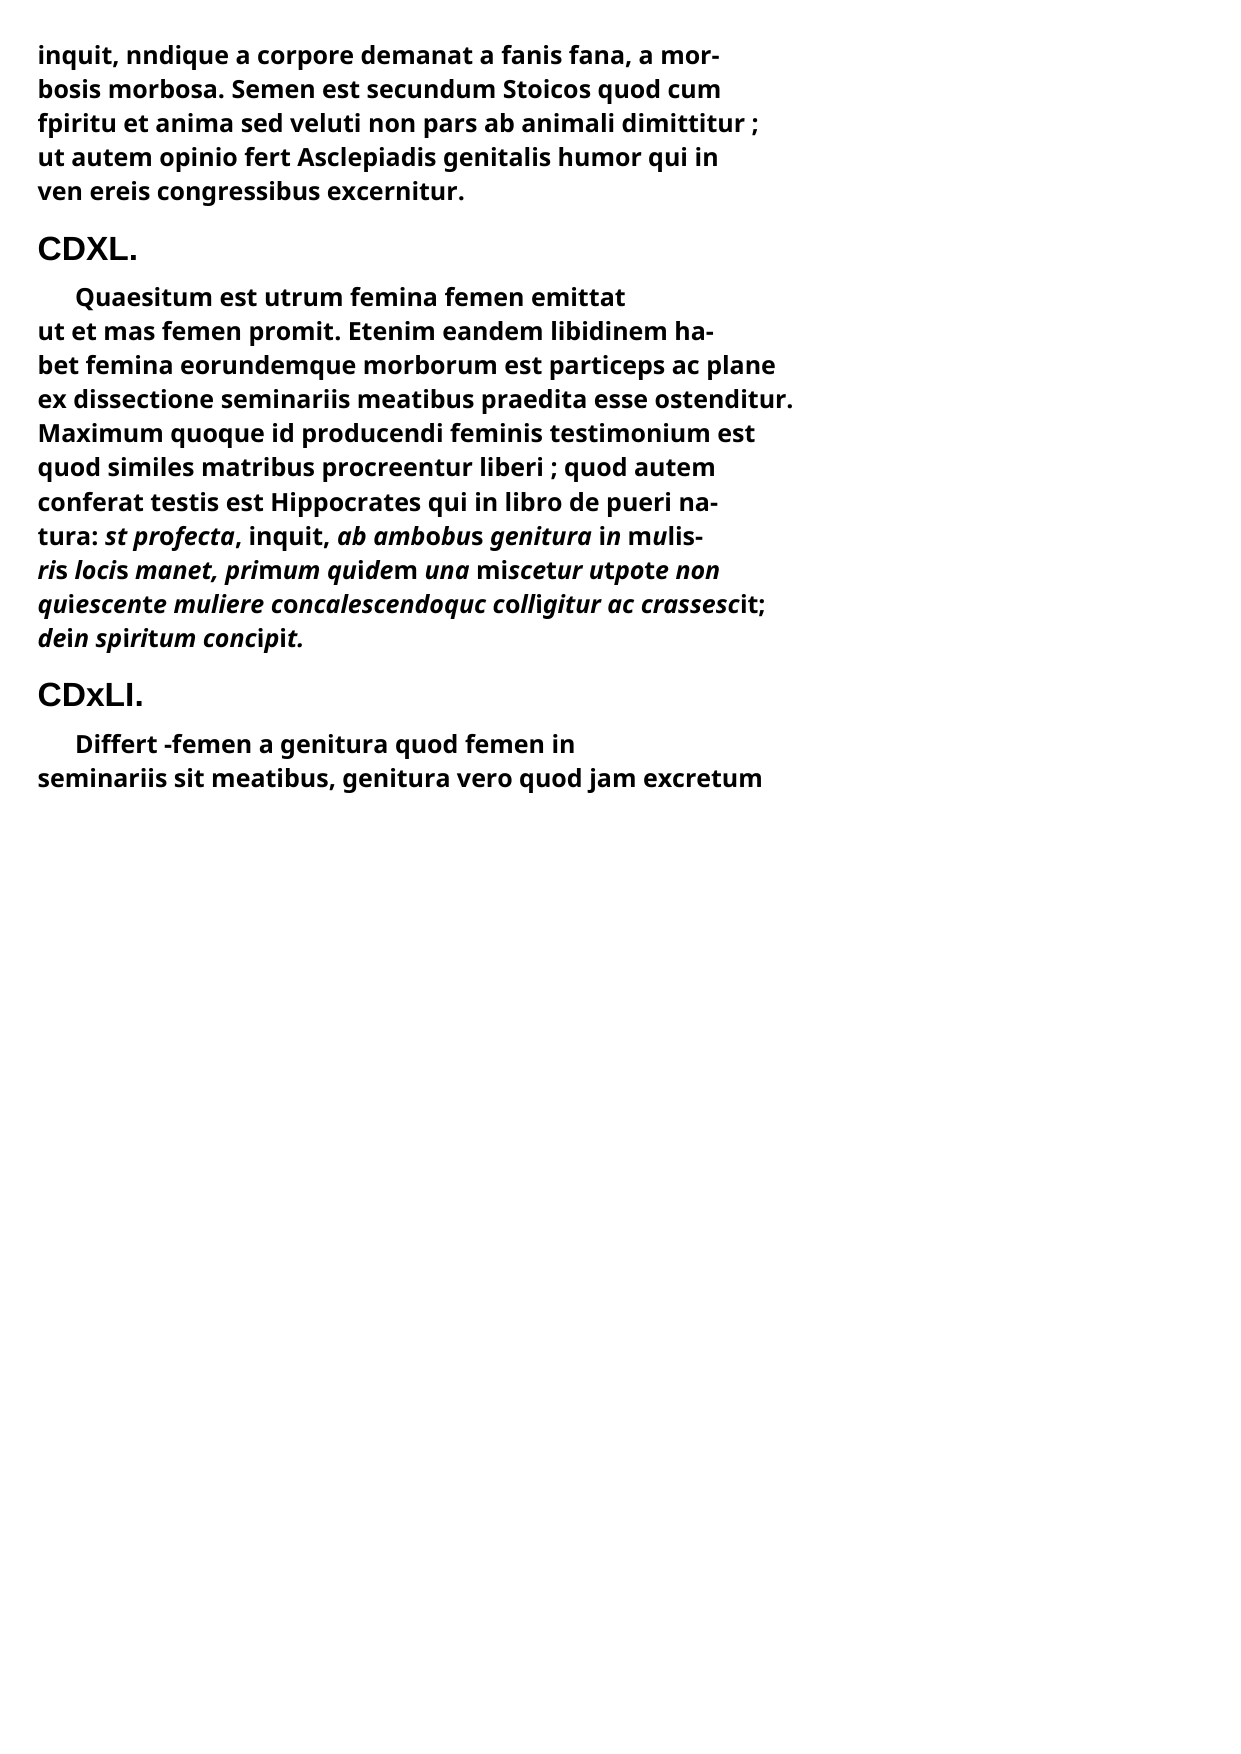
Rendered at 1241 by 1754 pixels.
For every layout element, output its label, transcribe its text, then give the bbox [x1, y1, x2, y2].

text inquit, nndique a corpore demanat a fanis fana, a mor- bosis morbosa. Semen est secundum Stoicos quod cum fpiritu et anima sed veluti non pars ab animali dimittitur ; ut autem opinio fert Asclepiadis genitalis humor qui in ven ereis congressibus excernitur. [37, 37, 1203, 208]
subtitle CDXL. [37, 229, 1203, 267]
text Differt -femen a genitura quod femen in seminariis sit meatibus, genitura vero quod jam excretum [37, 726, 1203, 794]
subtitle CDxLI. [37, 675, 1203, 714]
text Quaesitum est utrum femina femen emittat ut et mas femen promit. Etenim eandem libidinem ha- bet femina eorundemque morborum est particeps ac plane ex dissectione seminariis meatibus praedita esse ostenditur. Maximum quoque id producendi feminis testimonium est quod similes matribus procreentur liberi ; quod autem conferat testis est Hippocrates qui in libro de pueri na- tura: st profecta, inquit, ab ambobus genitura in mulis- ris locis manet, primum quidem una miscetur utpote non quiescente muliere concalescendoquc colligitur ac crassescit; dein spiritum concipit. [37, 280, 1203, 654]
